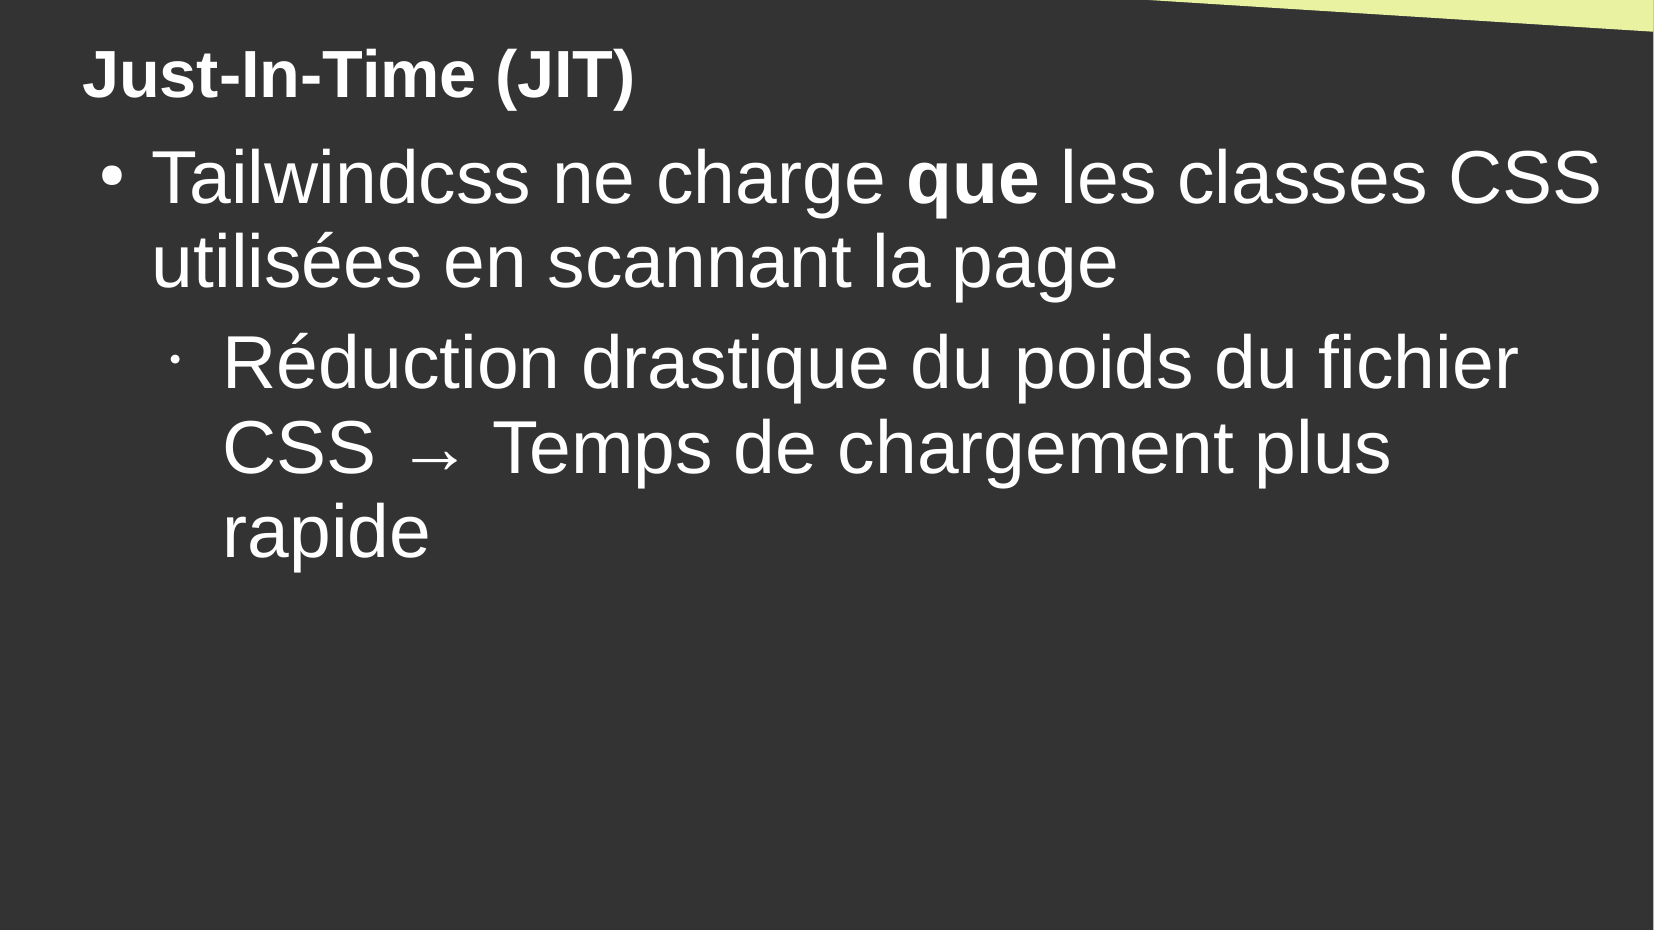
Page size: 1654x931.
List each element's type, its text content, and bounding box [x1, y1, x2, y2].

title Just-In-Time (JIT) [82, 37, 1571, 114]
list Tailwindcss ne charge que les classes CSS utilisées en scannant la page Réduction drastique du poids du fichier CSS → Temps de chargement plus rapide [80, 135, 1620, 851]
text_box [1148, 0, 1654, 32]
